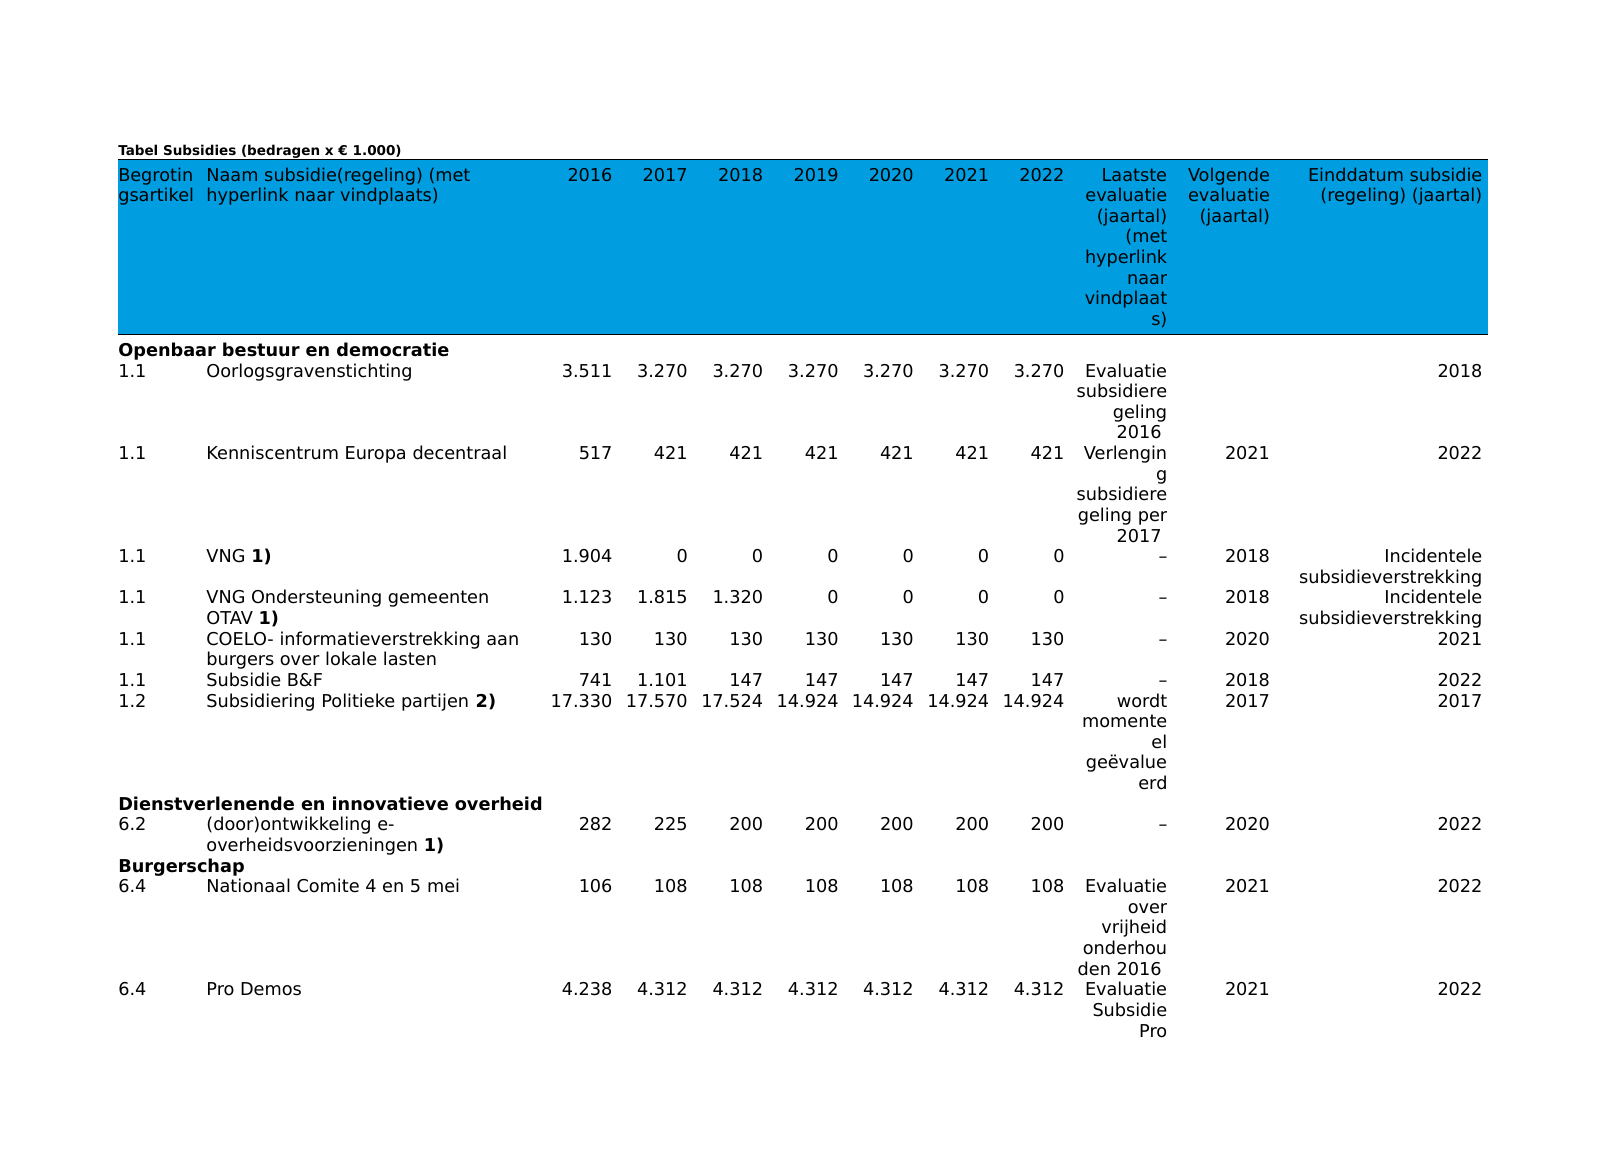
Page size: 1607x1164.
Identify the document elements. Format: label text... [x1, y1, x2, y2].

table_cell 200 [995, 814, 1070, 856]
table_cell Openbaar bestuur en democratie [118, 335, 1488, 361]
table_cell 2021 [920, 160, 995, 334]
table_cell 200 [920, 814, 995, 856]
table_cell Incidentele subsidieverstrekking [1276, 546, 1488, 587]
table_cell 1.1 [118, 629, 200, 670]
table_cell 2021 [1173, 876, 1276, 979]
table_cell – [1070, 629, 1173, 670]
table_cell 14.924 [844, 691, 919, 794]
table_cell Subsidie B&F [200, 670, 543, 691]
table_cell 2016 [543, 160, 618, 334]
table_cell 1.320 [694, 588, 769, 629]
table_cell 0 [618, 546, 693, 587]
table_cell 1.101 [618, 670, 693, 691]
table_cell 421 [694, 443, 769, 546]
table_cell 130 [694, 629, 769, 670]
table_cell Evaluatie subsidieregeling 2016 [1070, 361, 1173, 443]
table_cell 14.924 [920, 691, 995, 794]
table_cell Evaluatie over vrijheid onderhouden 2016 [1070, 876, 1173, 979]
table_cell 130 [618, 629, 693, 670]
table_cell 4.312 [995, 979, 1070, 1041]
table_cell 4.238 [543, 979, 618, 1041]
table_cell 2018 [1173, 546, 1276, 587]
table_cell – [1070, 588, 1173, 629]
table_cell 2021 [1276, 629, 1488, 670]
table_cell 2018 [1276, 361, 1488, 443]
table_cell 741 [543, 670, 618, 691]
table_cell 0 [694, 546, 769, 587]
table_cell 3.270 [769, 361, 844, 443]
table_cell 2022 [1276, 670, 1488, 691]
table_cell 421 [618, 443, 693, 546]
table_cell Evaluatie Subsidie Pro [1070, 979, 1173, 1041]
table_cell 1.815 [618, 588, 693, 629]
table_cell 0 [844, 588, 919, 629]
table_cell Dienstverlenende en innovatieve overheid [118, 794, 1488, 814]
table_cell Einddatum subsidie (regeling) (jaartal) [1276, 160, 1488, 334]
table_cell 14.924 [769, 691, 844, 794]
table_cell VNG 1) [200, 546, 543, 587]
table_cell 0 [920, 546, 995, 587]
table_cell 1.1 [118, 361, 200, 443]
table_cell Subsidiering Politieke partijen 2) [200, 691, 543, 794]
table_cell 2020 [1173, 814, 1276, 856]
table_cell 3.270 [694, 361, 769, 443]
table_cell 2018 [1173, 670, 1276, 691]
table_cell 108 [995, 876, 1070, 979]
table_cell 0 [844, 546, 919, 587]
table_cell 130 [543, 629, 618, 670]
table_cell 0 [995, 588, 1070, 629]
table_cell 2017 [618, 160, 693, 334]
table_cell 108 [920, 876, 995, 979]
table_cell (door)ontwikkeling e-overheidsvoorzieningen 1) [200, 814, 543, 856]
table_cell – [1070, 546, 1173, 587]
table_cell 17.330 [543, 691, 618, 794]
table_cell 200 [844, 814, 919, 856]
table_cell 421 [769, 443, 844, 546]
table_cell 0 [995, 546, 1070, 587]
table_cell 421 [920, 443, 995, 546]
table_cell 2021 [1173, 443, 1276, 546]
table_cell 200 [694, 814, 769, 856]
table_cell Naam subsidie(regeling) (met hyperlink naar vindplaats) [200, 160, 543, 334]
table_cell 1.1 [118, 443, 200, 546]
table_cell 517 [543, 443, 618, 546]
table_cell 1.123 [543, 588, 618, 629]
table_cell 147 [920, 670, 995, 691]
table_cell 0 [920, 588, 995, 629]
table_cell wordt momenteel geëvalueerd [1070, 691, 1173, 794]
table_cell Begrotingsartikel [118, 160, 200, 334]
table_cell 282 [543, 814, 618, 856]
table_cell 106 [543, 876, 618, 979]
table_cell 108 [769, 876, 844, 979]
table_cell 130 [844, 629, 919, 670]
table_cell Nationaal Comite 4 en 5 mei [200, 876, 543, 979]
table_cell 2018 [1173, 588, 1276, 629]
table_cell 421 [844, 443, 919, 546]
table_cell – [1070, 670, 1173, 691]
table_cell Volgende evaluatie (jaartal) [1173, 160, 1276, 334]
table_cell Incidentele subsidieverstrekking [1276, 588, 1488, 629]
table_cell 2022 [1276, 443, 1488, 546]
table_cell 1.904 [543, 546, 618, 587]
table_cell 2022 [995, 160, 1070, 334]
table_cell – [1070, 814, 1173, 856]
table_cell 2022 [1276, 814, 1488, 856]
table_cell 130 [920, 629, 995, 670]
table_cell 3.270 [920, 361, 995, 443]
table_cell 4.312 [920, 979, 995, 1041]
table_cell Pro Demos [200, 979, 543, 1041]
table_cell COELO- informatieverstrekking aan burgers over lokale lasten [200, 629, 543, 670]
table_cell 17.570 [618, 691, 693, 794]
table_cell 0 [769, 546, 844, 587]
table_cell VNG Ondersteuning gemeenten OTAV 1) [200, 588, 543, 629]
table_cell 1.2 [118, 691, 200, 794]
table_cell 1.1 [118, 670, 200, 691]
table_cell Laatste evaluatie (jaartal) (met hyperlink naar vindplaats) [1070, 160, 1173, 334]
table_cell 225 [618, 814, 693, 856]
table_header Tabel Subsidies (bedragen x € 1.000) [118, 143, 1488, 159]
table_cell 6.4 [118, 979, 200, 1041]
table_cell 2022 [1276, 876, 1488, 979]
table_cell 6.2 [118, 814, 200, 856]
table_cell 147 [995, 670, 1070, 691]
table_cell 2018 [694, 160, 769, 334]
table_cell 17.524 [694, 691, 769, 794]
table_cell 108 [694, 876, 769, 979]
table_cell 130 [769, 629, 844, 670]
table_cell [1173, 361, 1276, 443]
table_cell 2020 [1173, 629, 1276, 670]
table_cell 3.270 [995, 361, 1070, 443]
table_cell 3.270 [618, 361, 693, 443]
table_cell 2019 [769, 160, 844, 334]
table_cell 3.270 [844, 361, 919, 443]
table_cell 0 [769, 588, 844, 629]
table_cell 4.312 [844, 979, 919, 1041]
table_cell Verlenging subsidieregeling per 2017 [1070, 443, 1173, 546]
table_cell 421 [995, 443, 1070, 546]
table_cell 147 [769, 670, 844, 691]
table_cell 108 [844, 876, 919, 979]
table_cell 130 [995, 629, 1070, 670]
table_cell Oorlogsgravenstichting [200, 361, 543, 443]
table_cell 108 [618, 876, 693, 979]
table_cell 3.511 [543, 361, 618, 443]
table_cell 4.312 [694, 979, 769, 1041]
table_cell 14.924 [995, 691, 1070, 794]
table_cell Burgerschap [118, 856, 1488, 876]
table_cell 2022 [1276, 979, 1488, 1041]
table_cell 147 [694, 670, 769, 691]
table_cell 2020 [844, 160, 919, 334]
table_cell 2017 [1173, 691, 1276, 794]
table_cell 147 [844, 670, 919, 691]
table_cell 4.312 [618, 979, 693, 1041]
table_cell 6.4 [118, 876, 200, 979]
table_cell 1.1 [118, 588, 200, 629]
table_cell 2021 [1173, 979, 1276, 1041]
table_cell Kenniscentrum Europa decentraal [200, 443, 543, 546]
table_cell 200 [769, 814, 844, 856]
table_cell 2017 [1276, 691, 1488, 794]
table_cell 4.312 [769, 979, 844, 1041]
table_cell 1.1 [118, 546, 200, 587]
